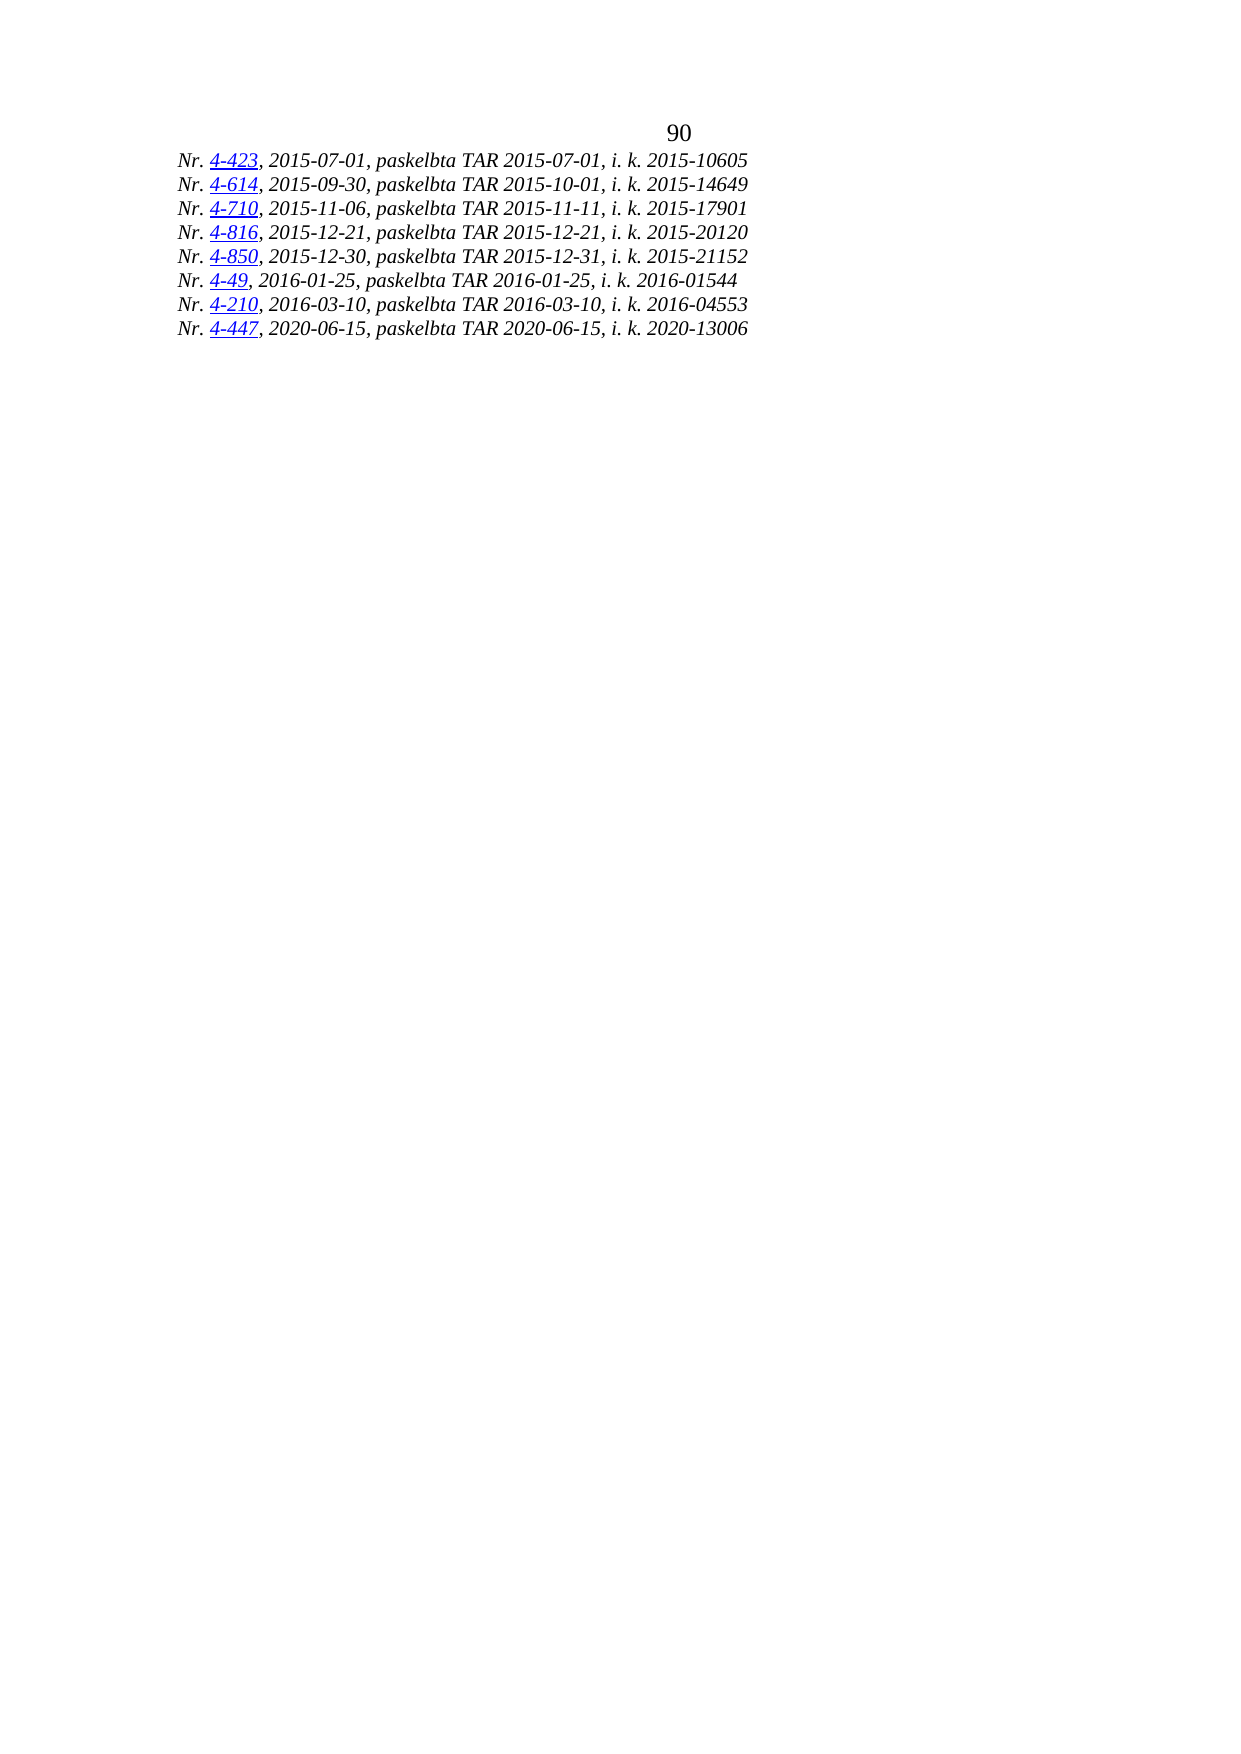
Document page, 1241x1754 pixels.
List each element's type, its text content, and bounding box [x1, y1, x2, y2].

text Nr. 4-423, 2015-07-01, paskelbta TAR 2015-07-01, i. k. 2015-10605 [177, 148, 1181, 172]
text Nr. 4-850, 2015-12-30, paskelbta TAR 2015-12-31, i. k. 2015-21152 [177, 244, 1181, 268]
text Nr. 4-49, 2016-01-25, paskelbta TAR 2016-01-25, i. k. 2016-01544 [177, 268, 1181, 292]
text Nr. 4-447, 2020-06-15, paskelbta TAR 2020-06-15, i. k. 2020-13006 [177, 316, 1181, 340]
text Nr. 4-816, 2015-12-21, paskelbta TAR 2015-12-21, i. k. 2015-20120 [177, 220, 1181, 244]
text Nr. 4-210, 2016-03-10, paskelbta TAR 2016-03-10, i. k. 2016-04553 [177, 292, 1181, 316]
text Nr. 4-614, 2015-09-30, paskelbta TAR 2015-10-01, i. k. 2015-14649 [177, 172, 1181, 196]
text Nr. 4-710, 2015-11-06, paskelbta TAR 2015-11-11, i. k. 2015-17901 [177, 196, 1181, 220]
